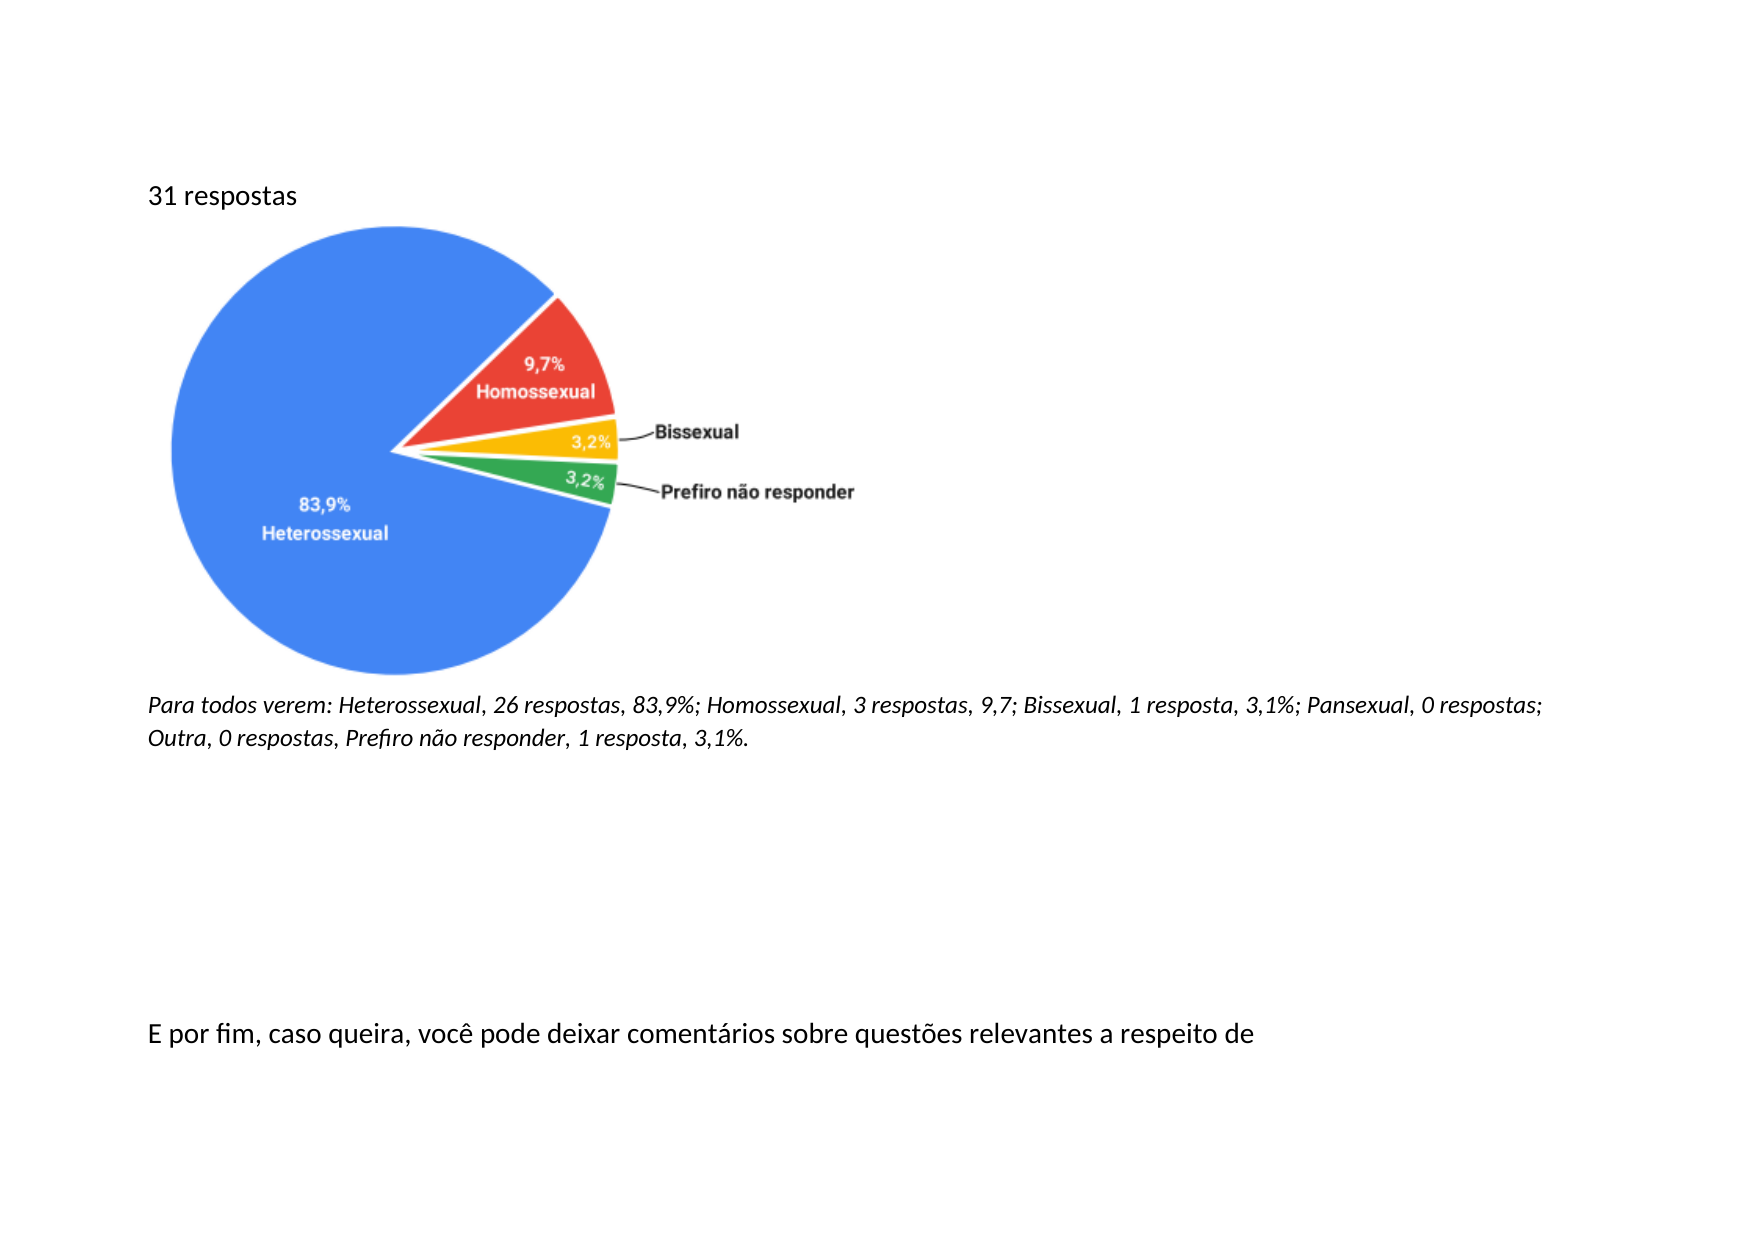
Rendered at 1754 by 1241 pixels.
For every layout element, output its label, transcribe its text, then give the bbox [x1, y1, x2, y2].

text 31 respostas [148, 177, 1606, 687]
text Para todos verem: Heterossexual, 26 respostas, 83,9%; Homossexual, 3 respostas, 9,7; Bissexual, 1 resposta, 3,1%; Pansexual, 0 respostas; Outra, 0 respostas, Prefiro não responder, 1 resposta, 3,1%. [148, 689, 1606, 752]
text E por fim, caso queira, você pode deixar comentários sobre questões relevantes a respeito de [148, 1015, 1606, 1051]
